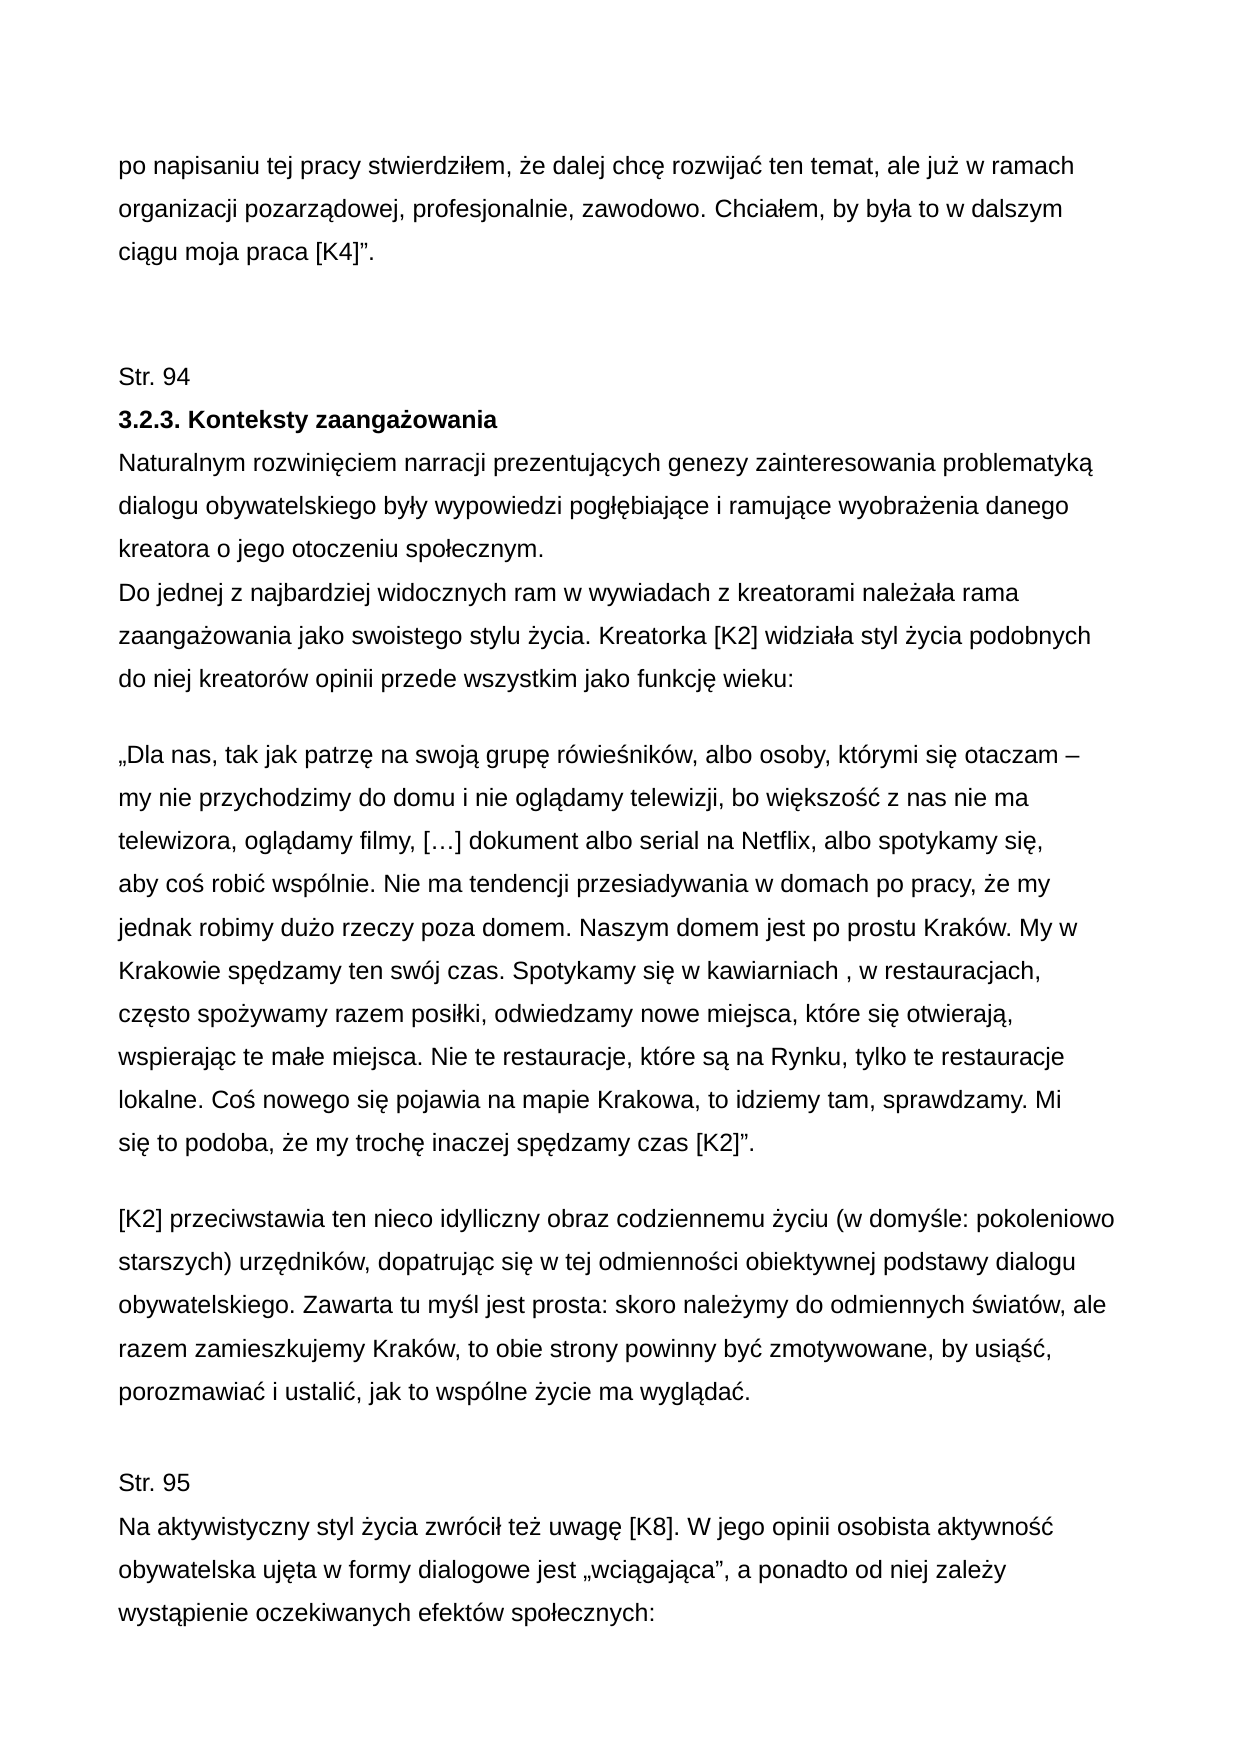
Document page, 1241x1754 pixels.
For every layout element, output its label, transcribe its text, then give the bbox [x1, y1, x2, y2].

text Str. 94 [118, 362, 1122, 391]
text [K2] przeciwstawia ten nieco idylliczny obraz codziennemu życiu (w domyśle: pokoleniowo starszych) urzędników, dopatrując się w tej odmienności obiektywnej podstawy dialogu obywatelskiego. Zawarta tu myśl jest prosta: skoro należymy do odmiennych światów, ale razem zamieszkujemy Kraków, to obie strony powinny być zmotywowane, by usiąść, porozmawiać i ustalić, jak to wspólne życie ma wyglądać. [118, 1204, 1122, 1406]
text Naturalnym rozwinięciem narracji prezentujących genezy zainteresowania problematyką dialogu obywatelskiego były wypowiedzi pogłębiające i ramujące wyobrażenia danego kreatora o jego otoczeniu społecznym. [118, 448, 1122, 563]
text Na aktywistyczny styl życia zwrócił też uwagę [K8]. W jego opinii osobista aktywność obywatelska ujęta w formy dialogowe jest „wciągająca”, a ponadto od niej zależy wystąpienie oczekiwanych efektów społecznych: [118, 1511, 1122, 1626]
text „Dla nas, tak jak patrzę na swoją grupę rówieśników, albo osoby, którymi się otaczam – my nie przychodzimy do domu i nie oglądamy telewizji, bo większość z nas nie ma telewizora, oglądamy filmy, […] dokument albo serial na Netflix, albo spotykamy się, aby coś robić wspólnie. Nie ma tendencji przesiadywania w domach po pracy, że my jednak robimy dużo rzeczy poza domem. Naszym domem jest po prostu Kraków. My w Krakowie spędzamy ten swój czas. Spotykamy się w kawiarniach , w restauracjach, często spożywamy razem posiłki, odwiedzamy nowe miejsca, które się otwierają, wspierając te małe miejsca. Nie te restauracje, które są na Rynku, tylko te restauracje lokalne. Coś nowego się pojawia na mapie Krakowa, to idziemy tam, sprawdzamy. Mi się to podoba, że my trochę inaczej spędzamy czas [K2]”. [118, 707, 1122, 1190]
text po napisaniu tej pracy stwierdziłem, że dalej chcę rozwijać ten temat, ale już w ramach organizacji pozarządowej, profesjonalnie, zawodowo. Chciałem, by była to w dalszym ciągu moja praca [K4]”. [118, 118, 1122, 299]
text Str. 95 [118, 1468, 1122, 1497]
text Do jednej z najbardziej widocznych ram w wywiadach z kreatorami należała rama zaangażowania jako swoistego stylu życia. Kreatorka [K2] widziała styl życia podobnych do niej kreatorów opinii przede wszystkim jako funkcję wieku: [118, 578, 1122, 693]
subtitle 3.2.3. Konteksty zaangażowania [118, 405, 1122, 434]
